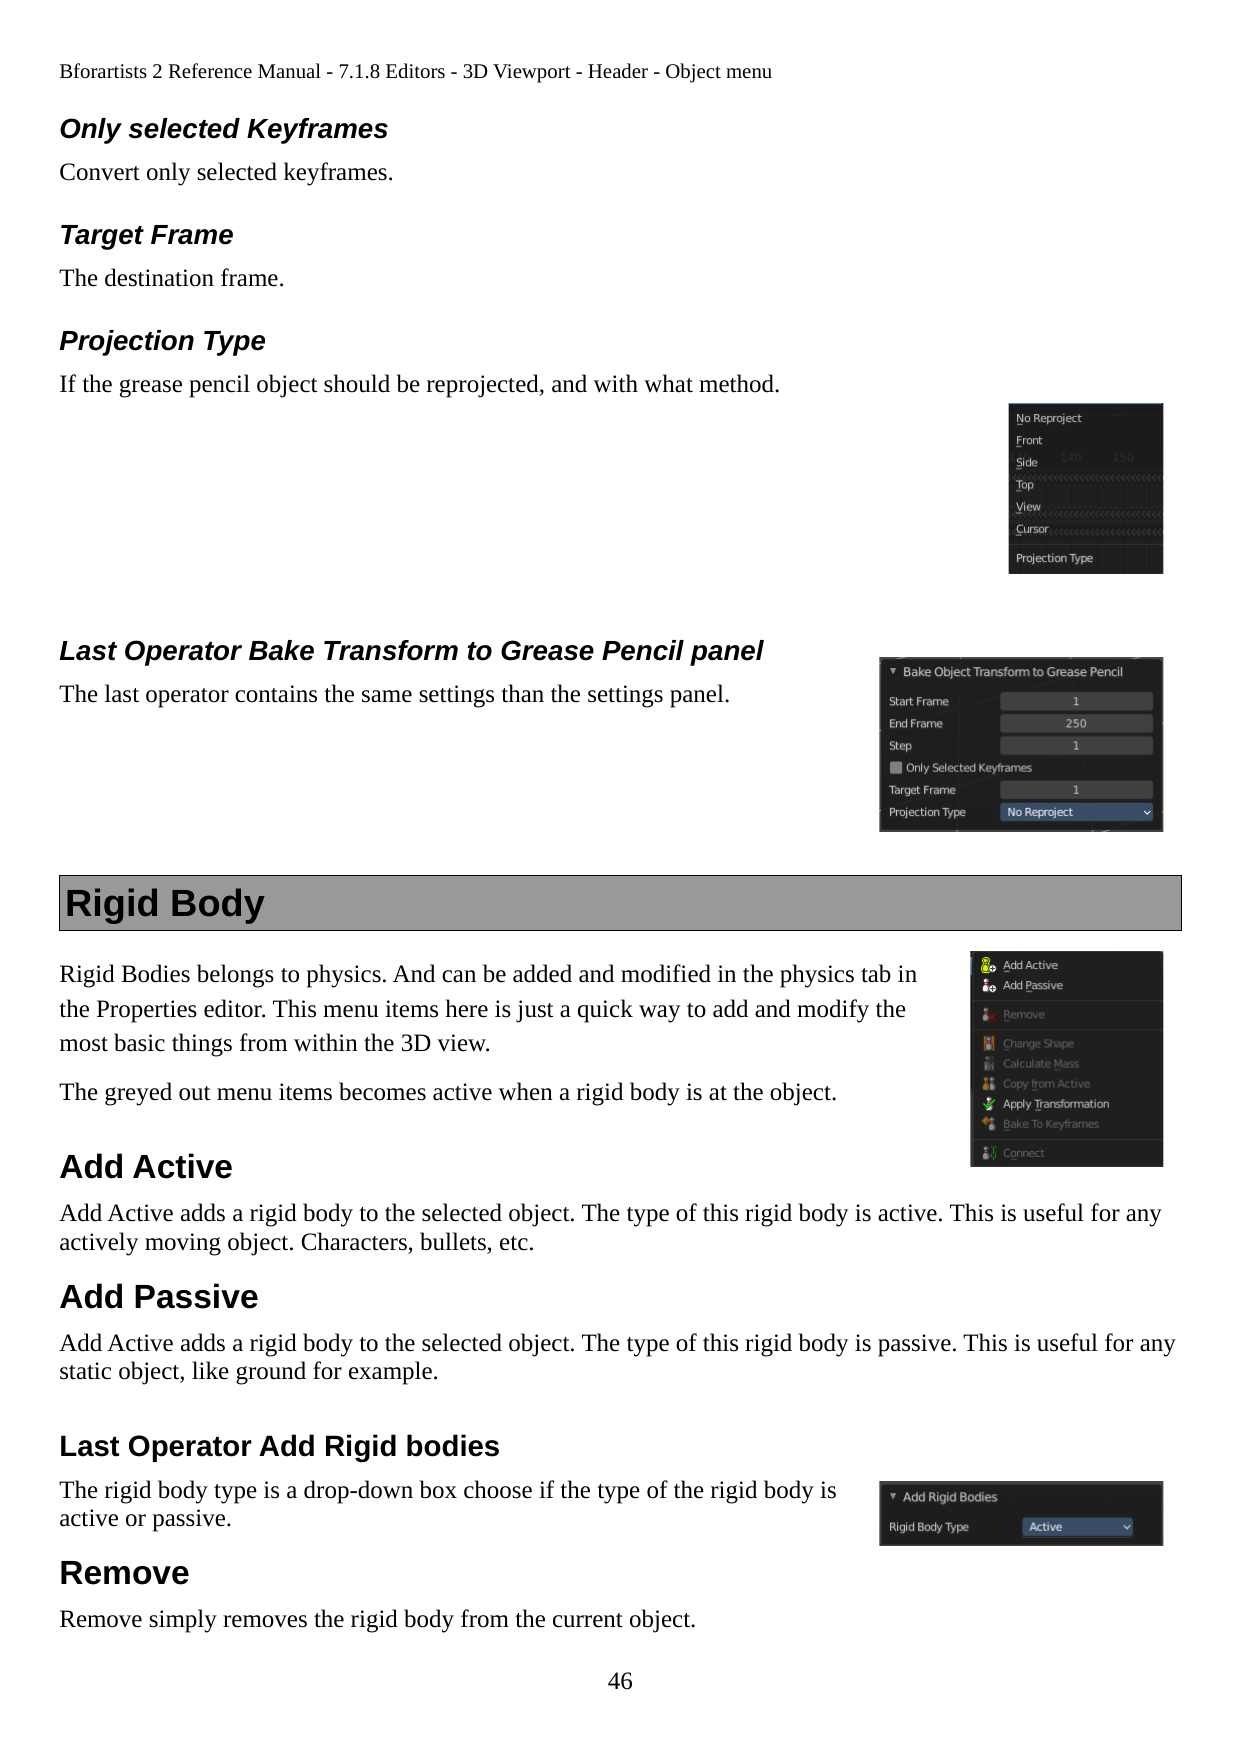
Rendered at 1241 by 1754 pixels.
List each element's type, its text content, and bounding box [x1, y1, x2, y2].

picture [970, 951, 1164, 1167]
text The rigid body type is a drop-down box choose if the type of the rigid body is active or passive. [59, 1475, 1181, 1532]
text Add Active adds a rigid body to the selected object. The type of this rigid body is passive. This is useful for any [59, 1328, 1181, 1356]
picture [879, 657, 1164, 832]
text static object, like ground for example. [59, 1356, 1181, 1385]
text actively moving object. Characters, bullets, etc. [59, 1227, 1181, 1256]
text Remove simply removes the rigid body from the current object. [59, 1604, 1181, 1633]
picture [1008, 403, 1164, 574]
subtitle Add Active [59, 1147, 1181, 1186]
text Rigid Bodies belongs to physics. And can be added and modified in the physics tab in the Properties editor. This menu items here is just a quick way to add and modify the most basic things from within the 3D view. [59, 959, 970, 1057]
subtitle Only selected Keyframes [59, 113, 1181, 144]
text The destination frame. [59, 263, 1181, 292]
text Add Active adds a rigid body to the selected object. The type of this rigid body is active. This is useful for any [59, 1198, 1181, 1227]
table_header Rigid Body [60, 876, 1181, 930]
text Convert only selected keyframes. [59, 157, 1181, 186]
subtitle Target Frame [59, 218, 1181, 250]
text The last operator contains the same settings than the settings panel. [59, 679, 879, 708]
subtitle Add Passive [59, 1277, 1181, 1315]
text If the grease pencil object should be reprojected, and with what method. [59, 369, 1181, 398]
text The greyed out menu items becomes active when a rigid body is at the object. [59, 1077, 970, 1106]
subtitle Last Operator Bake Transform to Grease Pencil panel [59, 634, 1181, 666]
subtitle Remove [59, 1553, 1181, 1592]
subtitle Projection Type [59, 324, 1181, 356]
picture [879, 1481, 1164, 1546]
subtitle Last Operator Add Rigid bodies [59, 1428, 1181, 1462]
